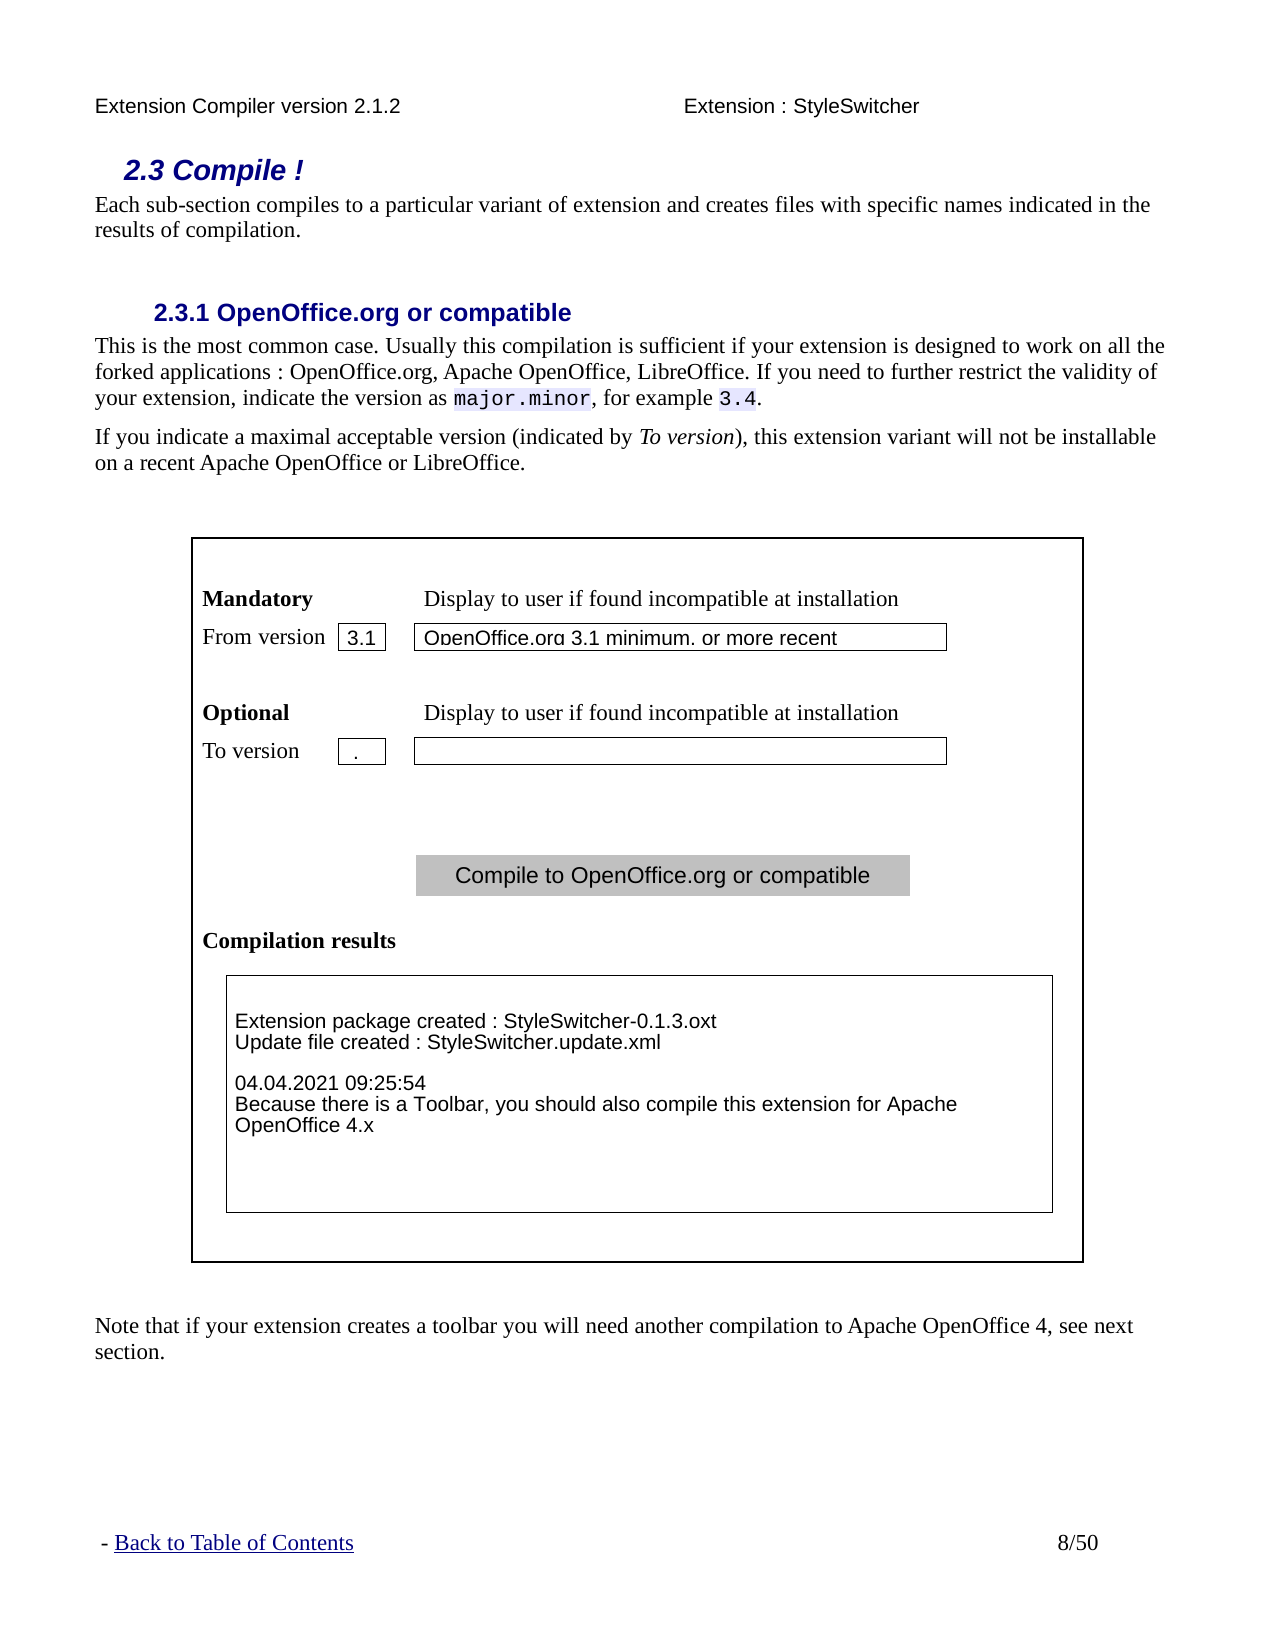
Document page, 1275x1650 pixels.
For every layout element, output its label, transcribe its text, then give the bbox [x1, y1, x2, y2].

text [947, 738, 1073, 764]
text Compilation results [202, 928, 1073, 954]
text This is the most common case. Usually this compilation is sufficient if your extension is designed to work on all the forked applications : OpenOffice.org, Apache OpenOffice, LibreOffice. If you need to further restrict the validity of your extension, indicate the version as major.minor, for example 3.4. [94, 333, 1181, 411]
subtitle Compile ! [124, 153, 1181, 186]
text Each sub-section compiles to a particular variant of extension and creates files with specific names indicated in the results of compilation. [94, 192, 1181, 243]
text [947, 624, 1073, 650]
text Note that if your extension creates a toolbar you will need another compilation to Apache OpenOffice 4, see next section. [94, 1313, 1181, 1364]
text If you indicate a maximal acceptable version (indicated by To version), this extension variant will not be installable on a recent Apache OpenOffice or LibreOffice. [94, 424, 1181, 475]
subtitle OpenOffice.org or compatible [153, 299, 1181, 327]
text [386, 624, 414, 650]
text From version [202, 624, 338, 650]
text Optional Display to user if found incompatible at installation [202, 700, 1073, 726]
text [386, 738, 414, 764]
text Mandatory Display to user if found incompatible at installation [202, 586, 1073, 612]
text To version [202, 738, 338, 764]
